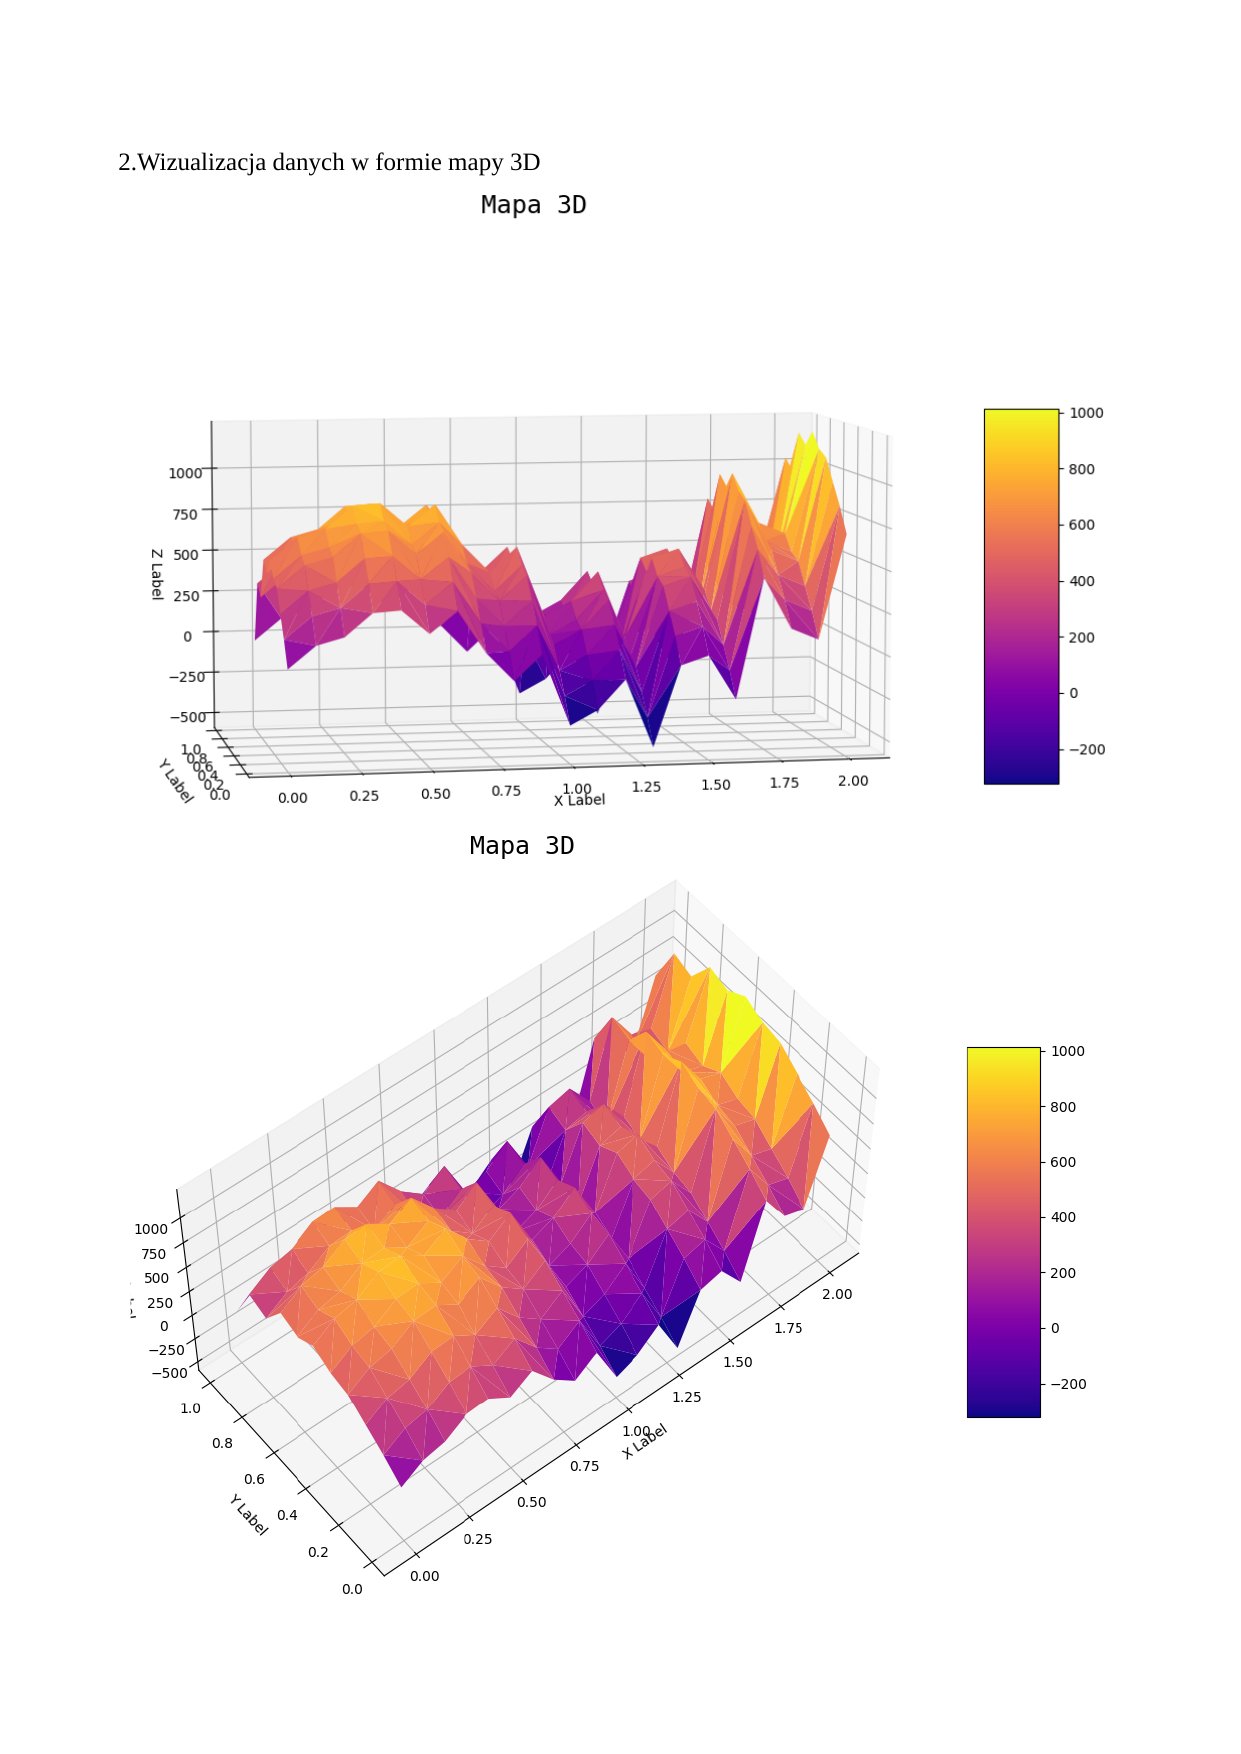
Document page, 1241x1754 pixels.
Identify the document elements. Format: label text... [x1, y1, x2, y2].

picture [130, 189, 1135, 1597]
text 2.Wizualizacja danych w formie mapy 3D [118, 147, 1122, 176]
